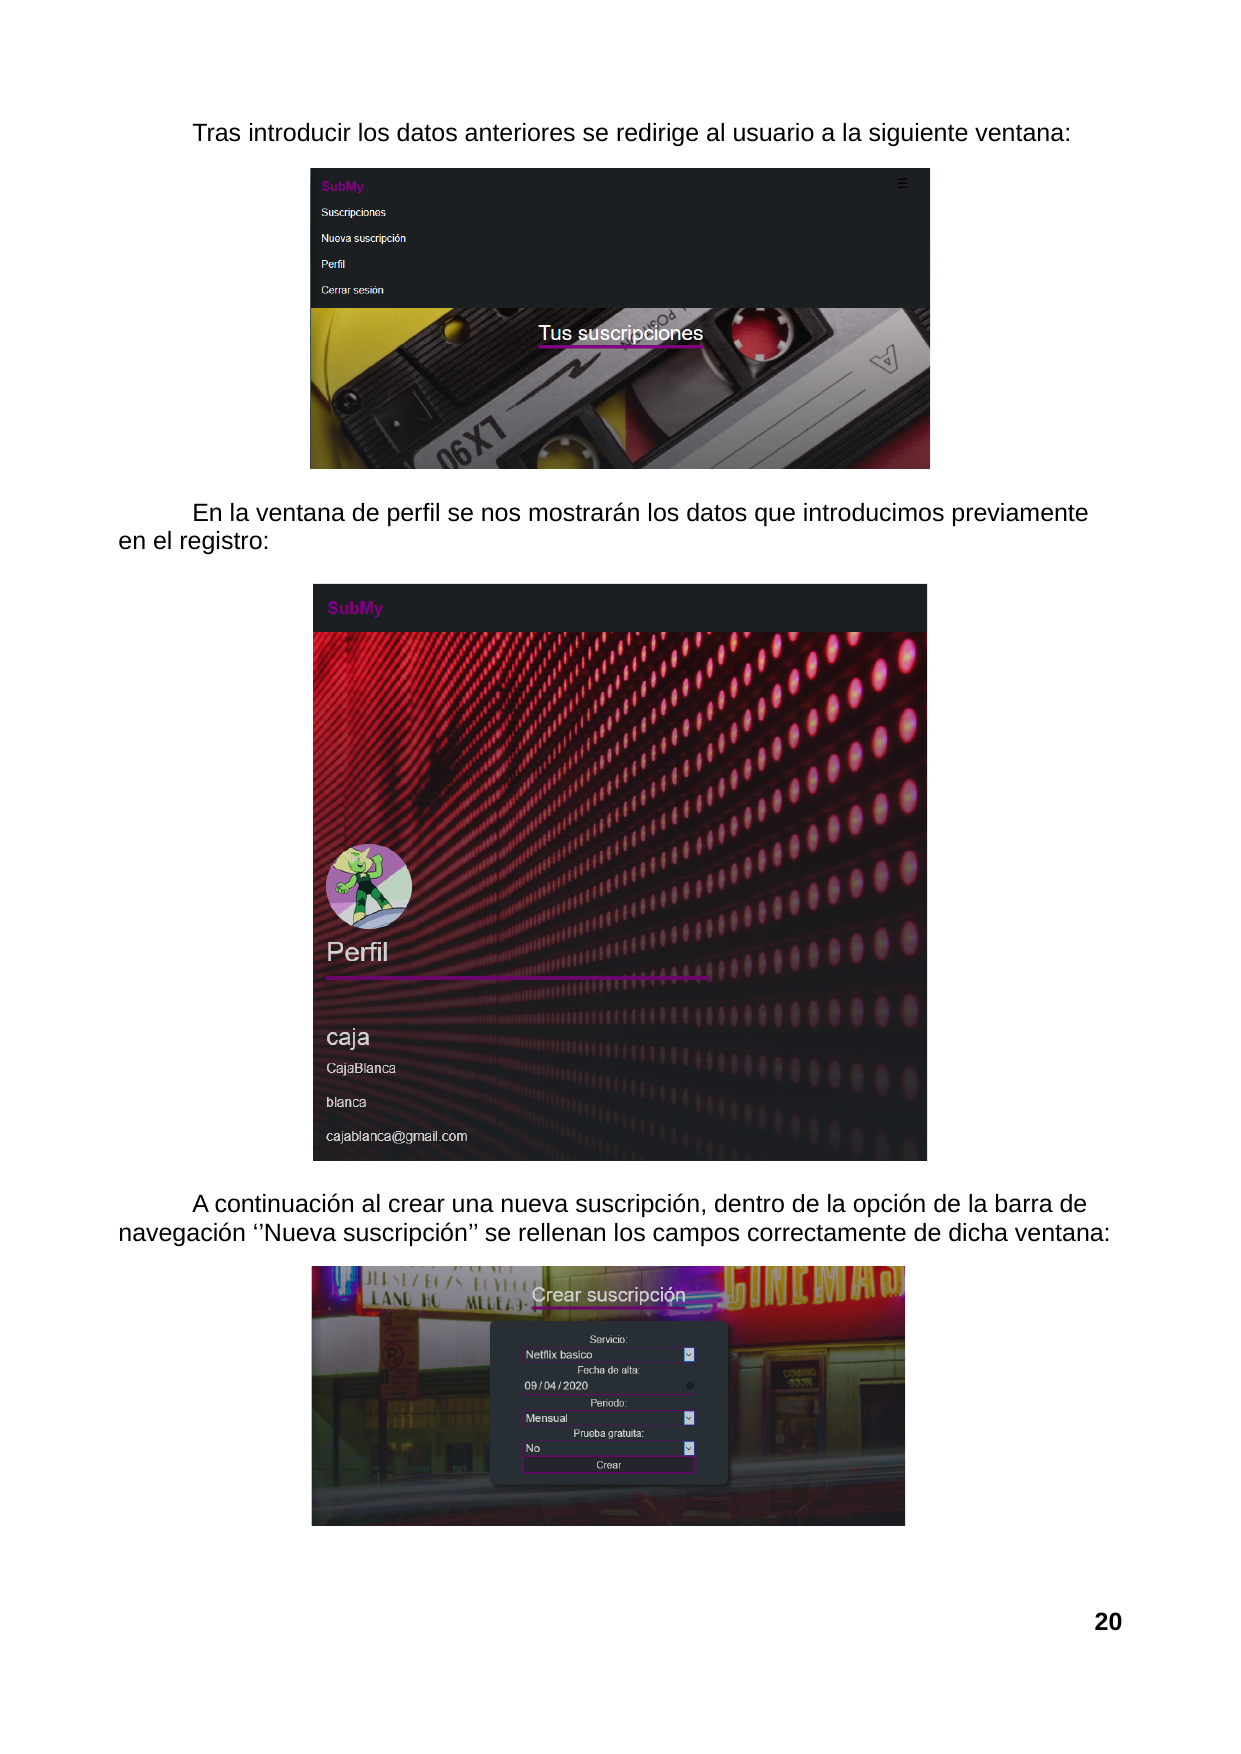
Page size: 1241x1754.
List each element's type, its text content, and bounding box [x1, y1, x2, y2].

text Tras introducir los datos anteriores se redirige al usuario a la siguiente ventana: [118, 118, 1122, 147]
picture [313, 583, 928, 1161]
picture [310, 168, 931, 469]
text A continuación al crear una nueva suscripción, dentro de la opción de la barra de navegación ‘’Nueva suscripción’’ se rellenan los campos correctamente de dicha ventana: [118, 1189, 1122, 1247]
picture [311, 1266, 906, 1526]
text En la ventana de perfil se nos mostrarán los datos que introducimos previamente en el registro: [118, 498, 1122, 555]
